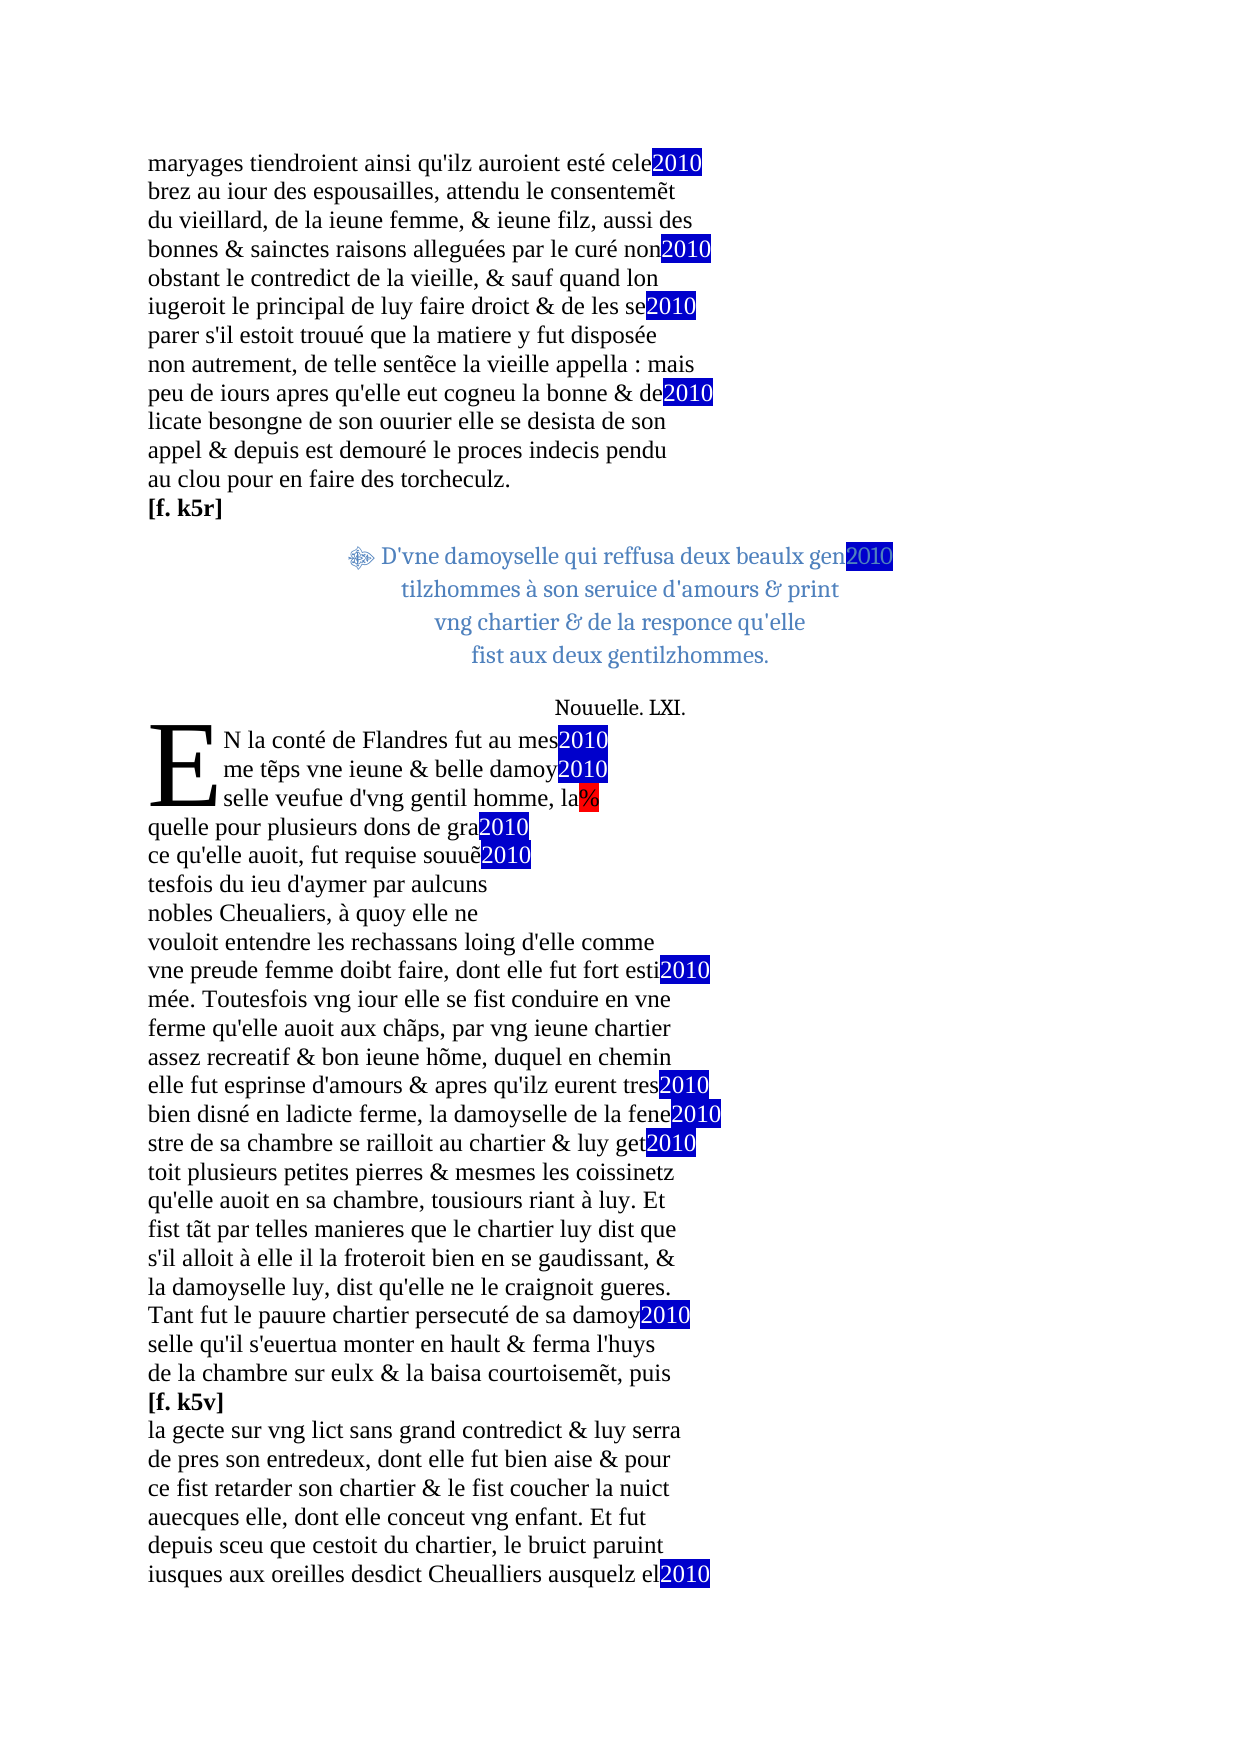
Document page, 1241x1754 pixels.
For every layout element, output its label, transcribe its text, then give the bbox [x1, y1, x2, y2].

text EN la conté de Flandres fut au mes2010 me tẽps vne ieune & belle damoy2010 selle veufue d'vng gentil homme, la% quelle pour plusieurs dons de gra2010 ce qu'elle auoit, fut requise souuẽ2010 tesfois du ieu d'aymer par aulcuns nobles Cheualiers, à quoy elle ne vouloit entendre les rechassans loing d'elle comme vne preude femme doibt faire, dont elle fut fort esti2010 mée. Toutesfois vng iour elle se fist conduire en vne ferme qu'elle auoit aux chãps, par vng ieune chartier assez recreatif & bon ieune hõme, duquel en chemin elle fut esprinse d'amours & apres qu'ilz eurent tres2010 bien disné en ladicte ferme, la damoyselle de la fene2010 stre de sa chambre se railloit au chartier & luy get2010 toit plusieurs petites pierres & mesmes les coissinetz qu'elle auoit en sa chambre, tousiours riant à luy. Et fist tãt par telles manieres que le chartier luy dist que s'il alloit à elle il la froteroit bien en se gaudissant, & la damoyselle luy, dist qu'elle ne le craignoit gueres. Tant fut le pauure chartier persecuté de sa damoy2010 selle qu'il s'euertua monter en hault & ferma l'huys de la chambre sur eulx & la baisa courtoisemẽt, puis [f. k5v] la gecte sur vng lict sans grand contredict & luy serra de pres son entredeux, dont elle fut bien aise & pour ce fist retarder son chartier & le fist coucher la nuict auecques elle, dont elle conceut vng enfant. Et fut depuis sceu que cestoit du chartier, le bruict paruint iusques aux oreilles desdict Cheualliers ausquelz el2010 [148, 725, 1093, 1588]
subtitle Nouuelle. LXI. [148, 695, 1093, 721]
subtitle ❧ D'vne damoyselle qui reffusa deux beaulx gen2010 tilzhommes à son seruice d'amours & print vng chartier & de la responce qu'elle fist aux deux gentilzhommes. [148, 542, 1093, 670]
text maryages tiendroient ainsi qu'ilz auroient esté cele2010 brez au iour des espousailles, attendu le consentemẽt du vieillard, de la ieune femme, & ieune filz, aussi des bonnes & sainctes raisons alleguées par le curé non2010 obstant le contredict de la vieille, & sauf quand lon iugeroit le principal de luy faire droict & de les se2010 parer s'il estoit trouué que la matiere y fut disposée non autrement, de telle sentẽce la vieille appella : mais peu de iours apres qu'elle eut cogneu la bonne & de2010 licate besongne de son ouurier elle se desista de son appel & depuis est demouré le proces indecis pendu au clou pour en faire des torcheculz. [f. k5r] [148, 148, 1093, 521]
